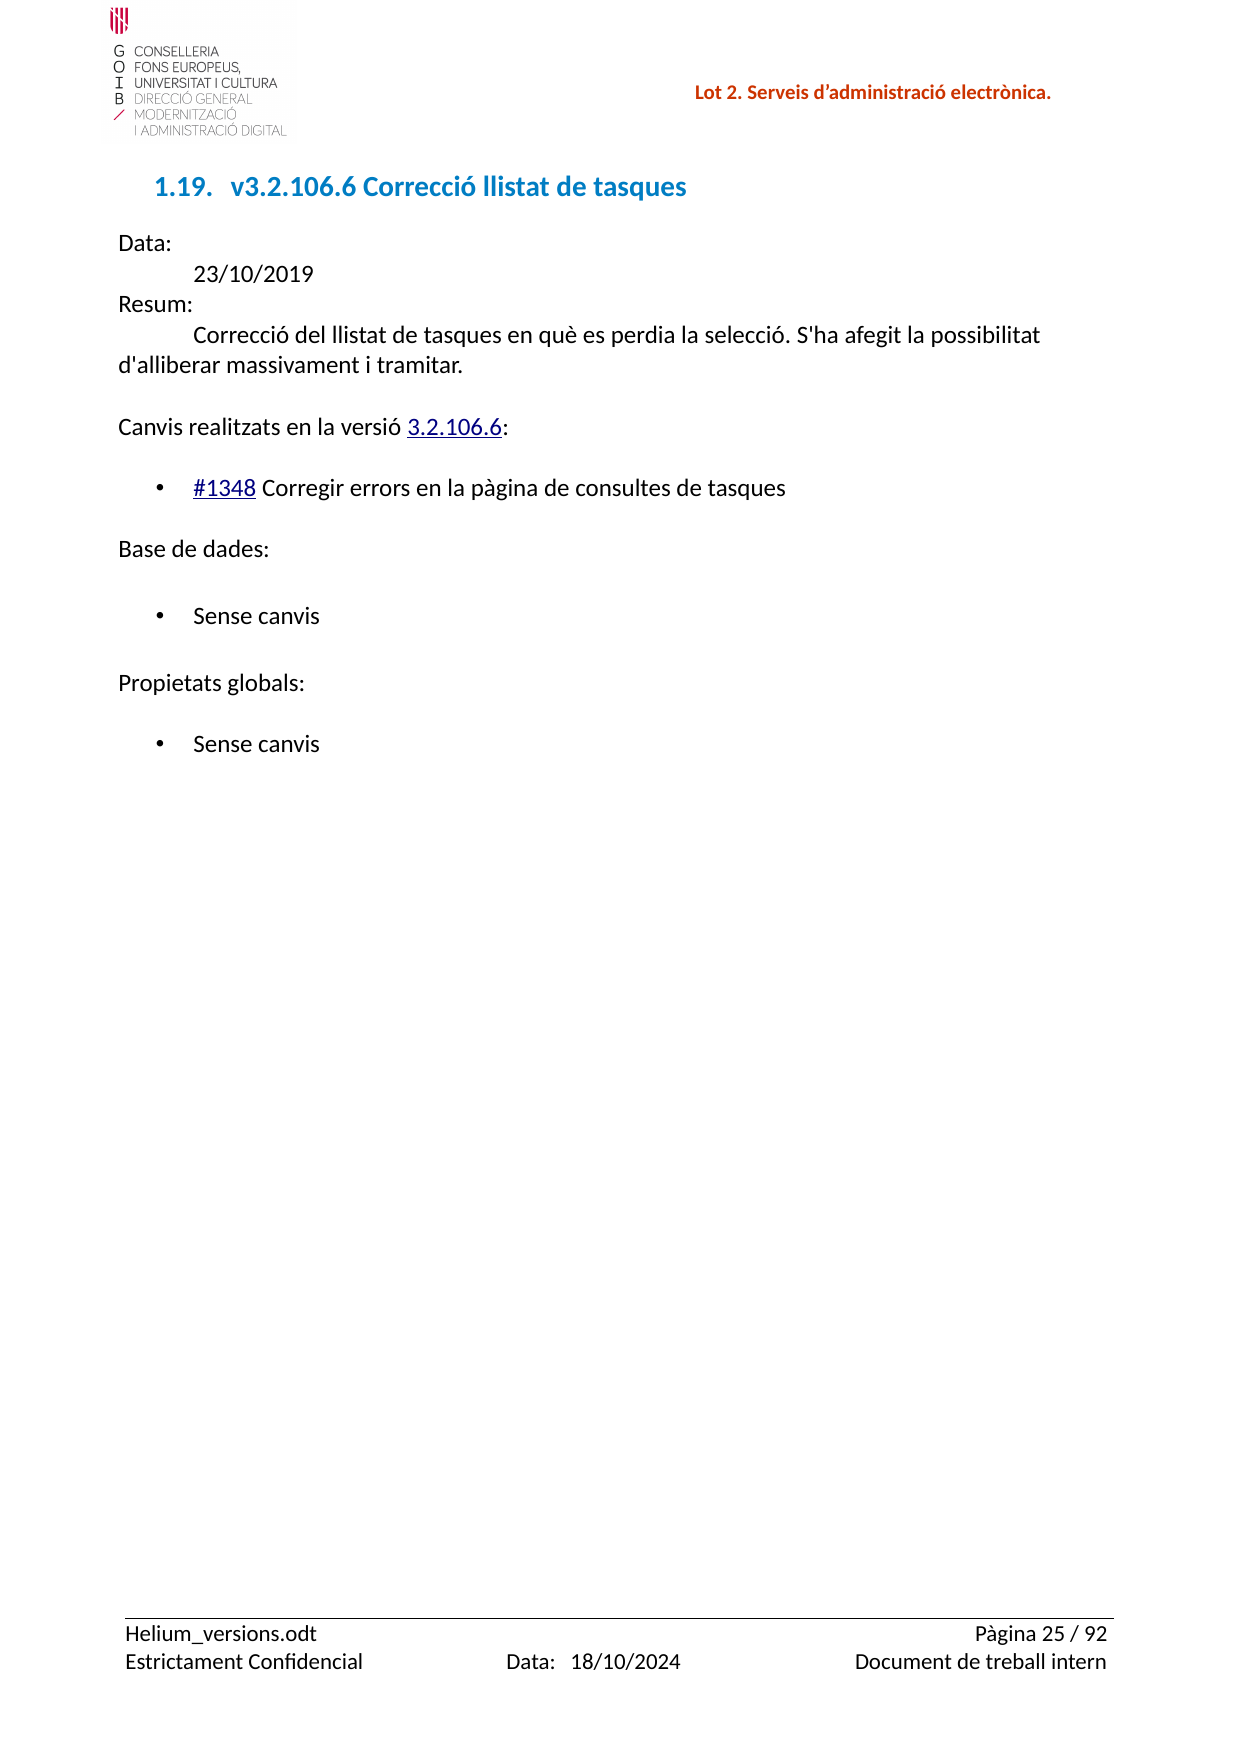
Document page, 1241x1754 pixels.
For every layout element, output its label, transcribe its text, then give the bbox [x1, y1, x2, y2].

picture [100, 0, 297, 144]
text Base de dades: [118, 533, 1122, 563]
text Canvis realitzats en la versió 3.2.106.6: [118, 411, 1122, 441]
list Sense canvis [156, 728, 1122, 758]
text Data: [118, 228, 1122, 258]
list #1348 Corregir errors en la pàgina de consultes de tasques [156, 472, 1122, 502]
text Correcció del llistat de tasques en què es perdia la selecció. S'ha afegit la possibilitat d'alliberar massivament i tramitar. [118, 319, 1122, 380]
text Propietats globals: [118, 667, 1122, 697]
list Sense canvis [156, 600, 1122, 630]
text 23/10/2019 [118, 258, 1122, 289]
subtitle v3.2.106.6 Correcció llistat de tasques [153, 168, 1122, 204]
text Resum: [118, 289, 1122, 319]
